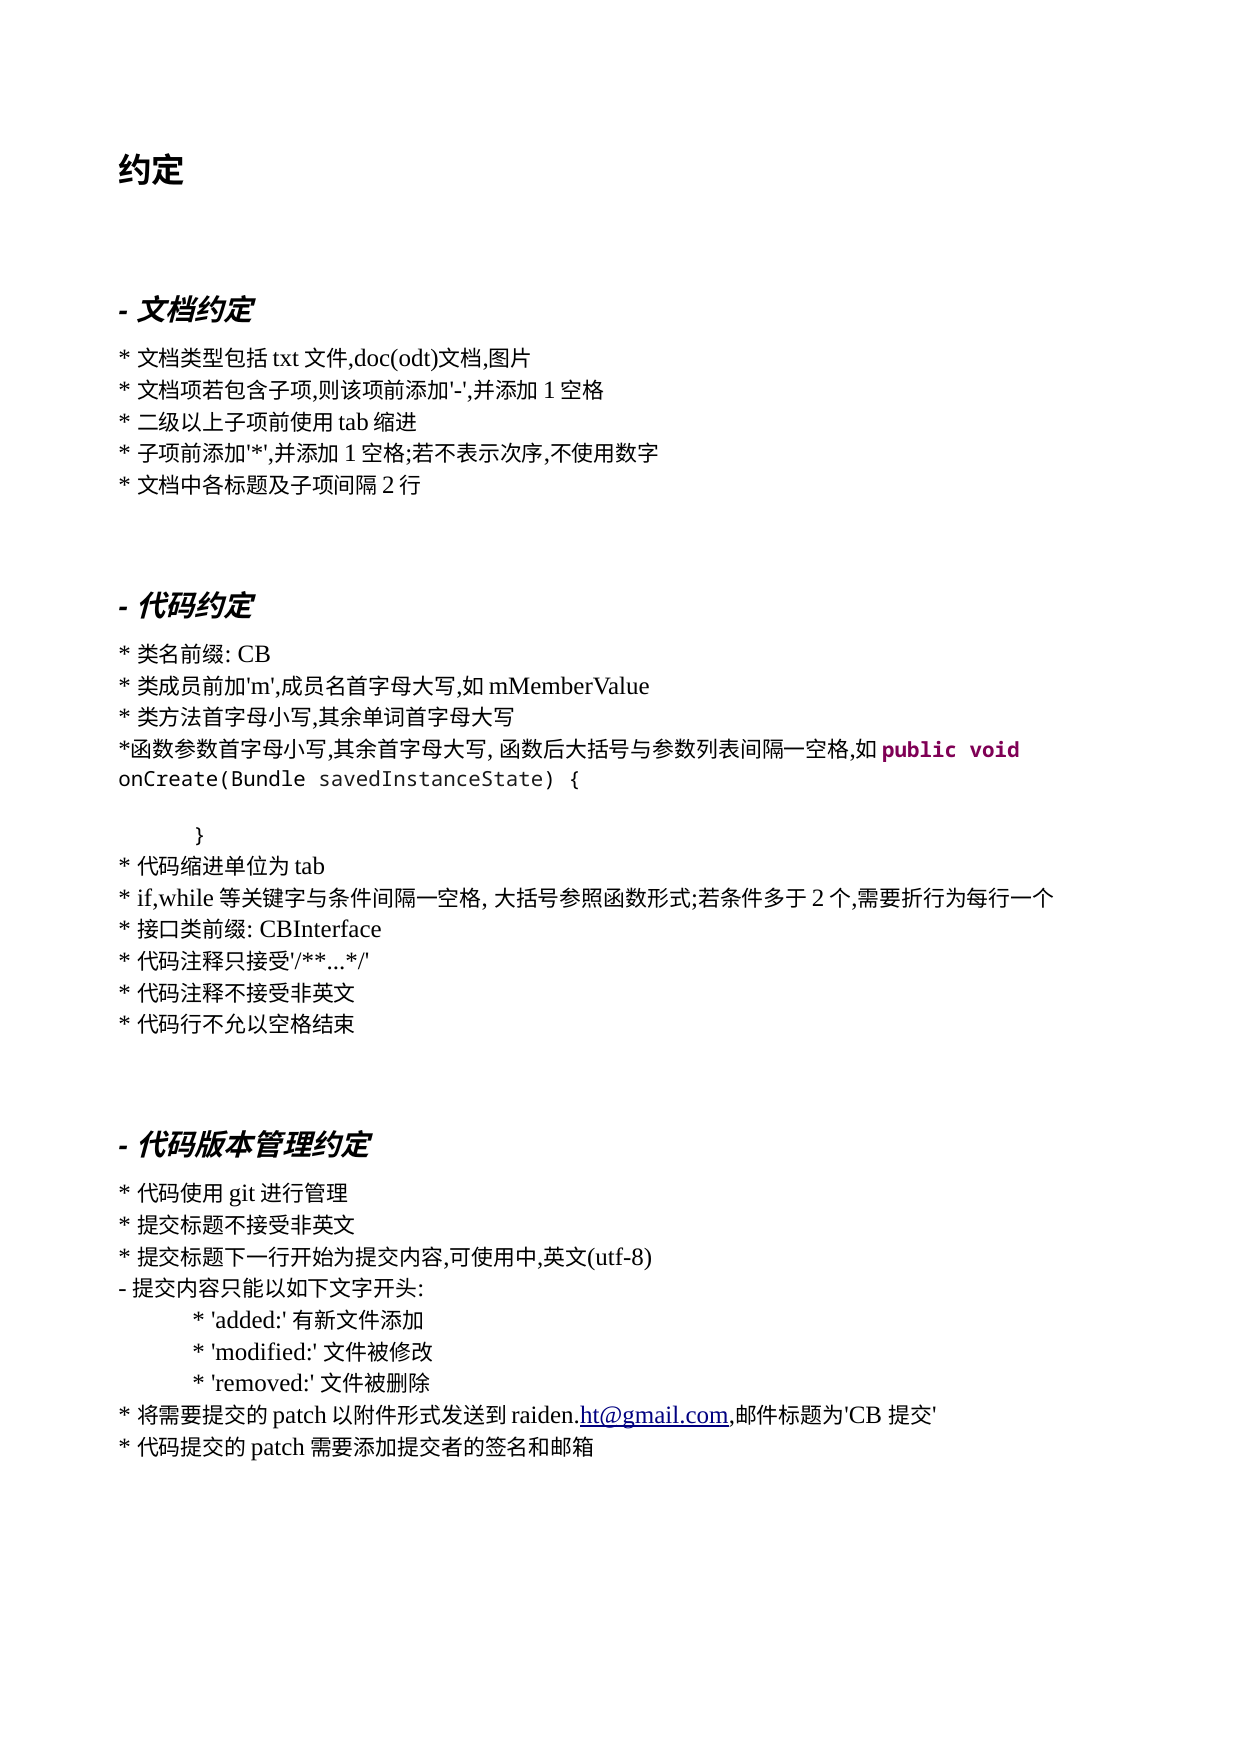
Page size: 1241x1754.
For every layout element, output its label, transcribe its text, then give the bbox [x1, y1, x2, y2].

text * 文档项若包含子项,则该项前添加'-',并添加1空格 [118, 373, 1122, 405]
text * 'modified:' 文件被修改 [118, 1335, 1122, 1366]
subtitle - 代码版本管理约定 [118, 1122, 1122, 1164]
text * 二级以上子项前使用tab缩进 [118, 405, 1122, 436]
text * if,while等关键字与条件间隔一空格, 大括号参照函数形式;若条件多于2个,需要折行为每行一个 [118, 881, 1122, 912]
list } [156, 821, 1122, 849]
text * 接口类前缀: CBInterface [118, 912, 1122, 944]
subtitle - 文档约定 [118, 287, 1122, 329]
text * 子项前添加'*',并添加1空格;若不表示次序,不使用数字 [118, 436, 1122, 468]
text * 代码行不允以空格结束 [118, 1007, 1122, 1039]
subtitle - 代码约定 [118, 582, 1122, 624]
text * 类名前缀: CB [118, 637, 1122, 669]
text * 'added:' 有新文件添加 [118, 1303, 1122, 1335]
text * 'removed:' 文件被删除 [118, 1366, 1122, 1398]
text * 文档类型包括txt文件,doc(odt)文档,图片 [118, 341, 1122, 373]
text * 代码注释不接受非英文 [118, 976, 1122, 1007]
text * 提交标题不接受非英文 [118, 1208, 1122, 1240]
text - 提交内容只能以如下文字开头: [118, 1271, 1122, 1303]
text *函数参数首字母小写,其余首字母大写, 函数后大括号与参数列表间隔一空格,如public void onCreate(Bundle savedInstanceState) { [118, 732, 1122, 792]
text * 类方法首字母小写,其余单词首字母大写 [118, 700, 1122, 732]
subtitle 约定 [118, 143, 1122, 192]
text * 提交标题下一行开始为提交内容,可使用中,英文(utf-8) [118, 1240, 1122, 1271]
text * 文档中各标题及子项间隔2行 [118, 468, 1122, 500]
text * 代码注释只接受'/**...*/' [118, 944, 1122, 976]
text * 代码缩进单位为tab [118, 849, 1122, 881]
text * 将需要提交的patch以附件形式发送到raiden.ht@gmail.com,邮件标题为'CB 提交' [118, 1398, 1122, 1430]
text * 类成员前加'm',成员名首字母大写,如mMemberValue [118, 669, 1122, 700]
text * 代码提交的patch需要添加提交者的签名和邮箱 [118, 1430, 1122, 1461]
text * 代码使用git进行管理 [118, 1176, 1122, 1208]
